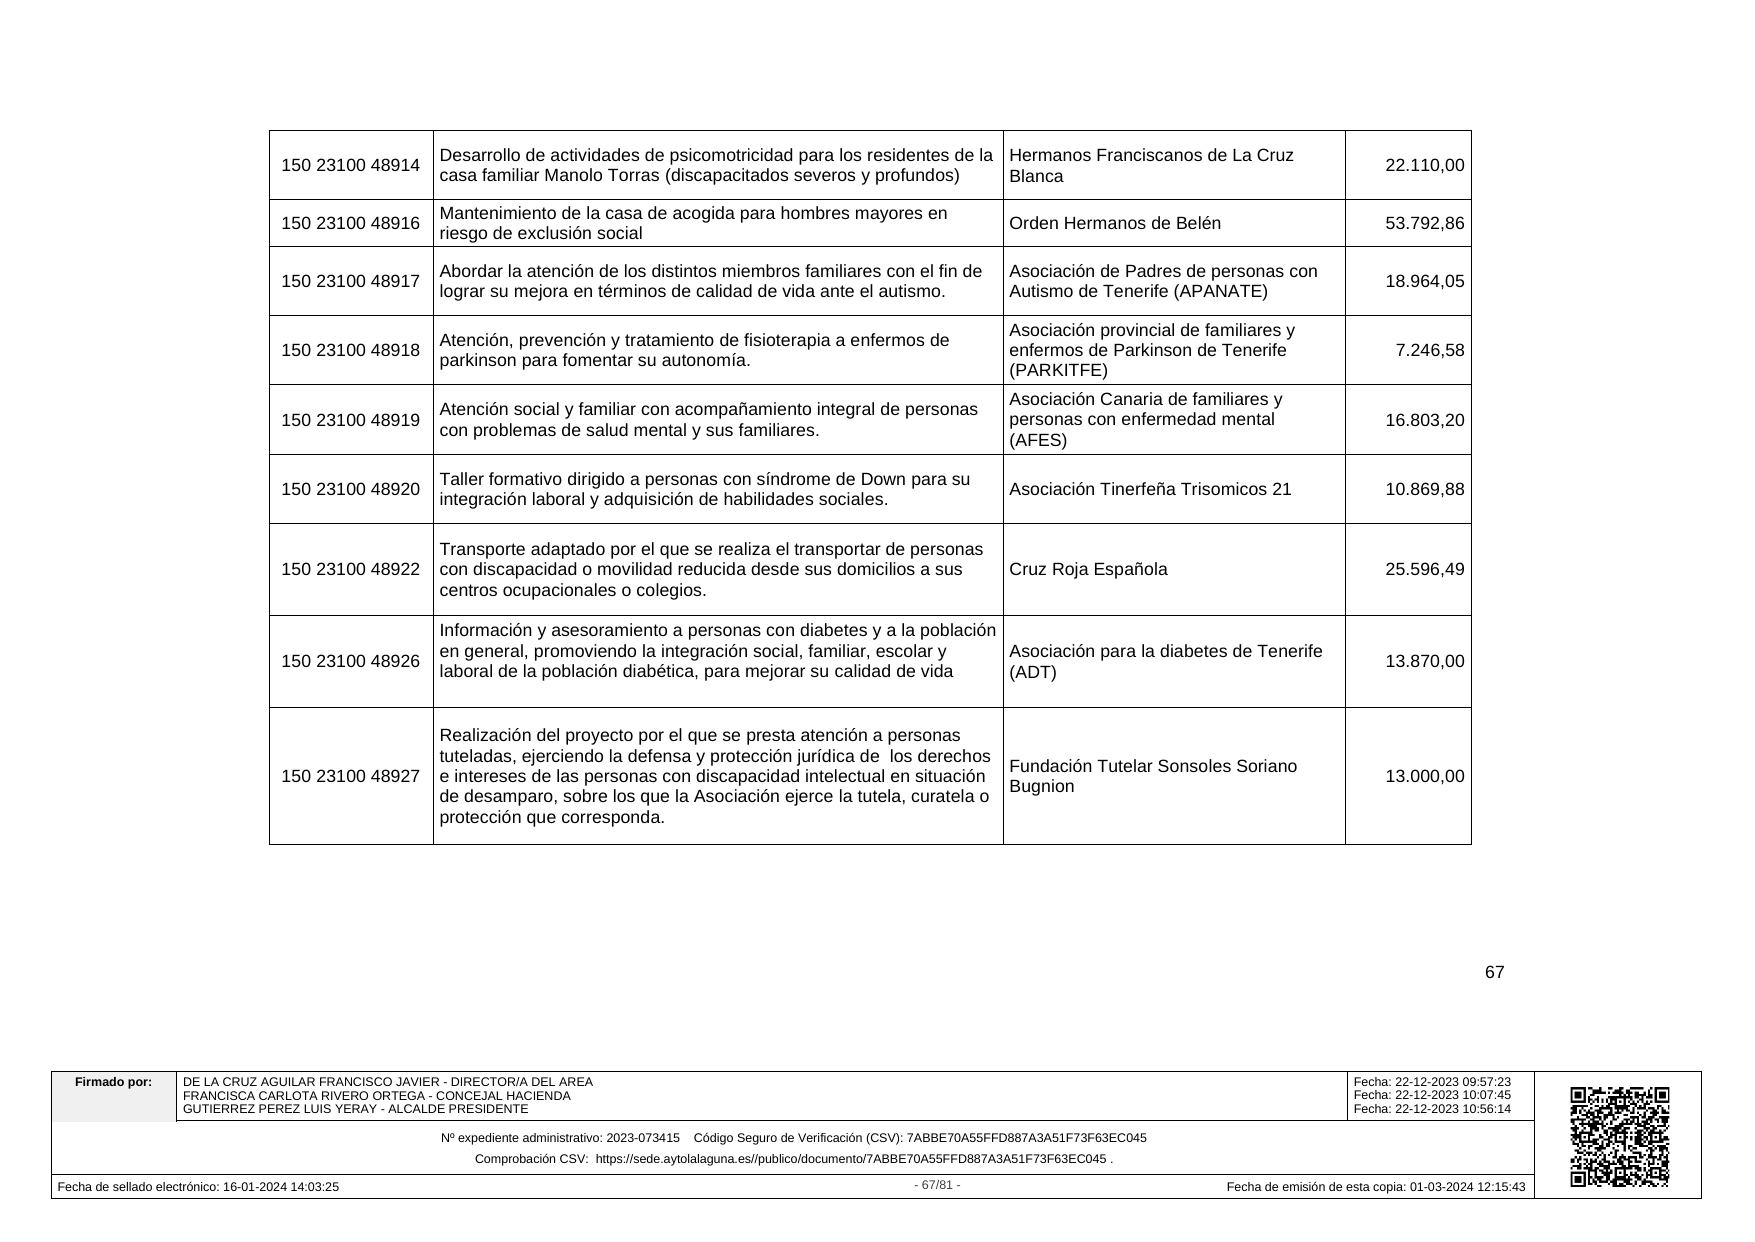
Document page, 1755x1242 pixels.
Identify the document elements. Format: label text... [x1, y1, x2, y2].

table_cell 150 23100 48917 [270, 247, 433, 315]
table_cell 150 23100 48916 [270, 200, 433, 246]
table_header Fecha: 22-12-2023 09:57:23 Fecha: 22-12-2023 10:07:45 Fecha: 22-12-2023 10:56:14 [1348, 1072, 1534, 1120]
table_cell 18.964,05 [1346, 247, 1471, 315]
table_cell Orden Hermanos de Belén [1004, 200, 1345, 246]
table_cell 25.596,49 [1346, 524, 1471, 615]
table_header Hermanos Franciscanos de La Cruz Blanca [1004, 131, 1345, 199]
table_cell 150 23100 48922 [270, 524, 433, 615]
table_cell Mantenimiento de la casa de acogida para hombres mayores en riesgo de exclusión social [434, 200, 1003, 246]
text 67 [42, 962, 1504, 982]
table_cell 16.803,20 [1346, 385, 1471, 453]
table_cell 13.000,00 [1346, 708, 1471, 844]
table_cell Información y asesoramiento a personas con diabetes y a la población en general, promoviendo la integración social, familiar, escolar y laboral de la población diabética, para mejorar su calidad de vida [434, 616, 1003, 707]
table_cell Atención social y familiar con acompañamiento integral de personas con problemas de salud mental y sus familiares. [434, 385, 1003, 453]
table_cell 150 23100 48920 [270, 455, 433, 523]
table_cell Nº expediente administrativo: 2023-073415 Código Seguro de Verificación (CSV): 7ABBE70A55FFD887A3A51F73F63EC045 Comprobación CSV: https://sede.aytolalaguna.es//publico/documento/7ABBE70A55FFD887A3A51F73F63EC045 . [52, 1121, 1534, 1174]
table_cell 7.246,58 [1346, 316, 1471, 384]
table_cell Asociación para la diabetes de Tenerife (ADT) [1004, 616, 1345, 707]
table_header Desarrollo de actividades de psicomotricidad para los residentes de la casa familiar Manolo Torras (discapacitados severos y profundos) [434, 131, 1003, 199]
table_header Firmado por: [52, 1072, 176, 1120]
table_header DE LA CRUZ AGUILAR FRANCISCO JAVIER - DIRECTOR/A DEL AREA FRANCISCA CARLOTA RIVERO ORTEGA - CONCEJAL HACIENDA GUTIERREZ PEREZ LUIS YERAY - ALCALDE PRESIDENTE [177, 1072, 1347, 1120]
table_cell Transporte adaptado por el que se realiza el transportar de personas con discapacidad o movilidad reducida desde sus domicilios a sus centros ocupacionales o colegios. [434, 524, 1003, 615]
table_header 150 23100 48914 [270, 131, 433, 199]
table_cell Abordar la atención de los distintos miembros familiares con el fin de lograr su mejora en términos de calidad de vida ante el autismo. [434, 247, 1003, 315]
table_cell Atención, prevención y tratamiento de fisioterapia a enfermos de parkinson para fomentar su autonomía. [434, 316, 1003, 384]
table_header [1535, 1072, 1701, 1197]
table_cell Asociación Canaria de familiares y personas con enfermedad mental (AFES) [1004, 385, 1345, 453]
table_header 22.110,00 [1346, 131, 1471, 199]
table_cell Asociación de Padres de personas con Autismo de Tenerife (APANATE) [1004, 247, 1345, 315]
table_cell 150 23100 48927 [270, 708, 433, 844]
table_cell 150 23100 48918 [270, 316, 433, 384]
table_cell 150 23100 48919 [270, 385, 433, 453]
table_cell Cruz Roja Española [1004, 524, 1345, 615]
table_cell Fundación Tutelar Sonsoles Soriano Bugnion [1004, 708, 1345, 844]
table_cell 53.792,86 [1346, 200, 1471, 246]
table_cell Fecha de sellado electrónico: 16-01-2024 14:03:25 - 67/81 - Fecha de emisión de esta copia: 01-03-2024 12:15:43 [52, 1175, 1534, 1197]
table_cell Asociación provincial de familiares y enfermos de Parkinson de Tenerife (PARKITFE) [1004, 316, 1345, 384]
table_cell 150 23100 48926 [270, 616, 433, 707]
table_cell Asociación Tinerfeña Trisomicos 21 [1004, 455, 1345, 523]
table_cell 10.869,88 [1346, 455, 1471, 523]
table_cell 13.870,00 [1346, 616, 1471, 707]
table_cell Realización del proyecto por el que se presta atención a personas tuteladas, ejerciendo la defensa y protección jurídica de los derechos e intereses de las personas con discapacidad intelectual en situación de desamparo, sobre los que la Asociación ejerce la tutela, curatela o protección que corresponda. [434, 708, 1003, 844]
table_cell Taller formativo dirigido a personas con síndrome de Down para su integración laboral y adquisición de habilidades sociales. [434, 455, 1003, 523]
